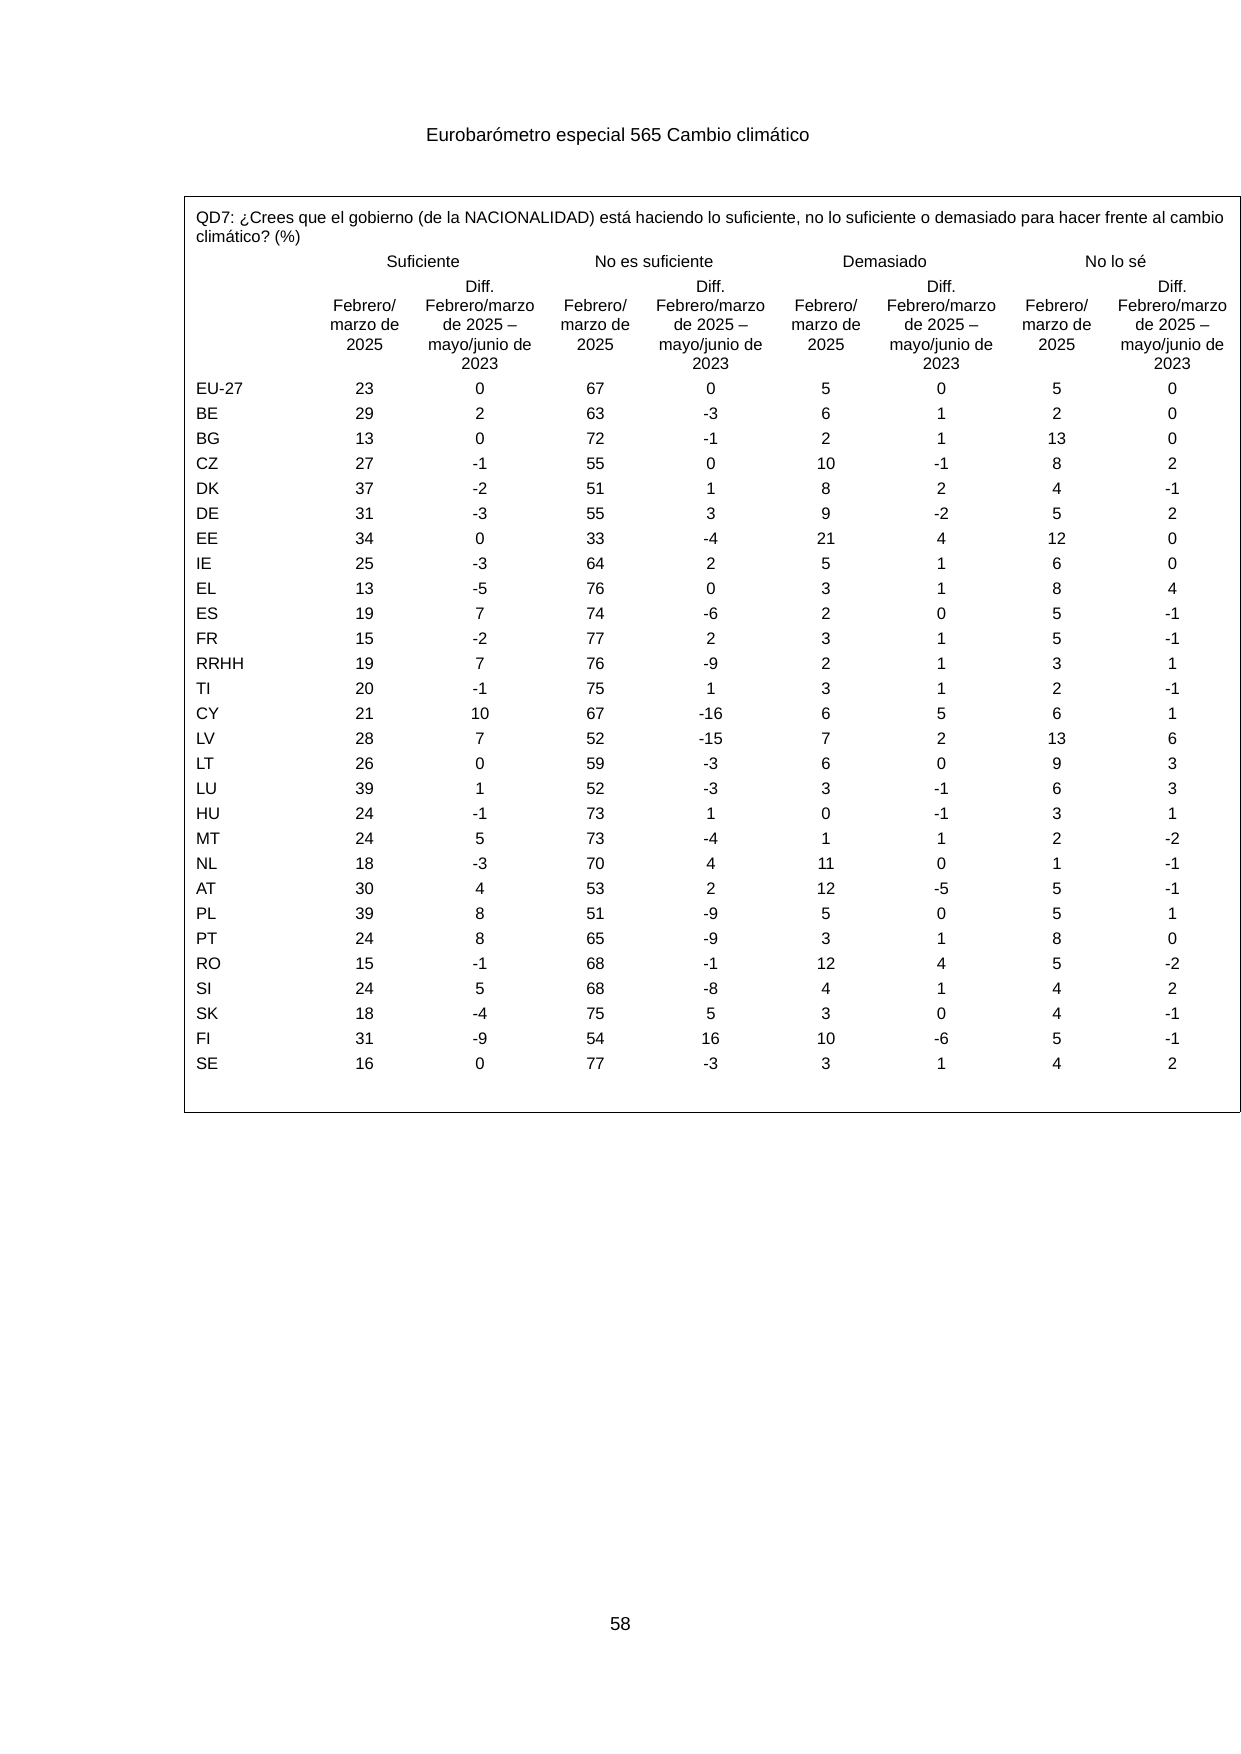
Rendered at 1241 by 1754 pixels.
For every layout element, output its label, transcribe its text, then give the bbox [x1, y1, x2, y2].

table_cell 59 [539, 751, 652, 776]
table_cell 4 [1000, 976, 1113, 1001]
table_cell 1 [883, 551, 1000, 576]
table_cell 5 [421, 826, 538, 851]
table_cell 0 [421, 426, 538, 451]
table_cell 33 [539, 526, 652, 551]
table_cell -15 [652, 726, 769, 751]
table_cell 12 [1000, 526, 1113, 551]
table_cell -5 [421, 576, 538, 601]
table_cell -1 [421, 951, 538, 976]
table_cell 1 [883, 426, 1000, 451]
table_cell -2 [883, 501, 1000, 526]
table_cell 9 [1000, 751, 1113, 776]
table_cell 24 [308, 976, 421, 1001]
table_cell DK [193, 476, 308, 501]
table_cell 0 [883, 1001, 1000, 1026]
table_cell 11 [769, 851, 883, 876]
table_cell 8 [769, 476, 883, 501]
table_cell 31 [308, 501, 421, 526]
table_cell 9 [769, 501, 883, 526]
table_cell 4 [1113, 576, 1231, 601]
table_cell 15 [308, 951, 421, 976]
table_cell Diff. Febrero/marzo de 2025 – mayo/junio de 2023 [1113, 274, 1231, 376]
table_cell 13 [308, 576, 421, 601]
table_cell LT [193, 751, 308, 776]
table_cell -2 [421, 476, 538, 501]
table_cell -6 [652, 601, 769, 626]
table_cell 63 [539, 401, 652, 426]
table_cell -3 [652, 776, 769, 801]
table_cell 68 [539, 976, 652, 1001]
table_cell [193, 249, 308, 274]
table_cell 2 [769, 651, 883, 676]
table_cell 12 [769, 951, 883, 976]
table_cell 15 [308, 626, 421, 651]
table_cell 0 [421, 751, 538, 776]
table_cell 55 [539, 501, 652, 526]
table_cell 53 [539, 876, 652, 901]
table_cell 0 [1113, 376, 1231, 401]
table_cell 4 [883, 951, 1000, 976]
table_cell 76 [539, 651, 652, 676]
table_cell 1 [652, 801, 769, 826]
table_cell 3 [769, 1001, 883, 1026]
table_cell 4 [1000, 476, 1113, 501]
table_cell No es suficiente [539, 249, 769, 274]
table_cell 1 [883, 651, 1000, 676]
table_cell Diff. Febrero/marzo de 2025 – mayo/junio de 2023 [883, 274, 1000, 376]
table_cell 6 [769, 701, 883, 726]
table_cell -1 [883, 451, 1000, 476]
table_cell -9 [652, 926, 769, 951]
table_cell 29 [308, 401, 421, 426]
table_cell 0 [1113, 526, 1231, 551]
table_cell SI [193, 976, 308, 1001]
table_cell -9 [421, 1026, 538, 1051]
table_cell 3 [769, 676, 883, 701]
table_cell 18 [308, 1001, 421, 1026]
table_cell PT [193, 926, 308, 951]
table_cell 34 [308, 526, 421, 551]
table_cell PL [193, 901, 308, 926]
table_cell 1 [883, 626, 1000, 651]
table_cell CZ [193, 451, 308, 476]
table_cell 3 [1113, 776, 1231, 801]
table_cell 21 [769, 526, 883, 551]
table_cell ES [193, 601, 308, 626]
table_cell 7 [421, 651, 538, 676]
table_cell 0 [421, 526, 538, 551]
table_cell 1 [883, 576, 1000, 601]
table_cell NL [193, 851, 308, 876]
table_cell 1 [883, 976, 1000, 1001]
table_cell 10 [769, 451, 883, 476]
table_cell -5 [883, 876, 1000, 901]
table_cell 27 [308, 451, 421, 476]
table_cell 13 [1000, 726, 1113, 751]
table_cell Demasiado [769, 249, 1000, 274]
table_cell Diff. Febrero/marzo de 2025 – mayo/junio de 2023 [421, 274, 538, 376]
table_cell 1 [1113, 901, 1231, 926]
table_cell 39 [308, 901, 421, 926]
table_cell 5 [1000, 1026, 1113, 1051]
table_cell 0 [883, 376, 1000, 401]
table_cell 52 [539, 726, 652, 751]
table_cell 4 [652, 851, 769, 876]
table_cell 6 [1113, 726, 1231, 751]
table_cell MT [193, 826, 308, 851]
table_cell -3 [421, 851, 538, 876]
table_cell -1 [421, 676, 538, 701]
table_cell 6 [769, 401, 883, 426]
table_cell 8 [421, 901, 538, 926]
table_cell -1 [883, 776, 1000, 801]
table_cell -4 [652, 826, 769, 851]
table_cell 5 [1000, 951, 1113, 976]
table_cell DE [193, 501, 308, 526]
table_cell 76 [539, 576, 652, 601]
table_cell -1 [421, 451, 538, 476]
table_cell 67 [539, 701, 652, 726]
table_cell 18 [308, 851, 421, 876]
table_cell 0 [1113, 926, 1231, 951]
table_cell 73 [539, 826, 652, 851]
table_cell 2 [1113, 451, 1231, 476]
table_cell 24 [308, 926, 421, 951]
table_cell 3 [652, 501, 769, 526]
table_cell 0 [1113, 551, 1231, 576]
table_cell 1 [883, 676, 1000, 701]
table_cell EU-27 [193, 376, 308, 401]
table_cell 4 [769, 976, 883, 1001]
table_cell 1 [1113, 651, 1231, 676]
table_cell -1 [1113, 876, 1231, 901]
table_cell 55 [539, 451, 652, 476]
table_cell -16 [652, 701, 769, 726]
table_cell 5 [1000, 501, 1113, 526]
table_cell 4 [1000, 1051, 1113, 1076]
table_cell 13 [308, 426, 421, 451]
table_cell 39 [308, 776, 421, 801]
table_cell 73 [539, 801, 652, 826]
table_cell -2 [1113, 951, 1231, 976]
table_cell -9 [652, 651, 769, 676]
table_cell 7 [421, 726, 538, 751]
table_cell LU [193, 776, 308, 801]
table_cell 0 [883, 851, 1000, 876]
table_cell 0 [421, 376, 538, 401]
table_cell 20 [308, 676, 421, 701]
table_cell 5 [421, 976, 538, 1001]
table_cell -3 [652, 401, 769, 426]
table_cell -3 [652, 751, 769, 776]
table_cell 7 [769, 726, 883, 751]
table_cell BE [193, 401, 308, 426]
table_cell Febrero/marzo de 2025 [308, 274, 421, 376]
table_cell -1 [652, 951, 769, 976]
table_cell -1 [652, 426, 769, 451]
table_cell Febrero/marzo de 2025 [1000, 274, 1113, 376]
table_cell 2 [1113, 501, 1231, 526]
table_cell -6 [883, 1026, 1000, 1051]
table_cell Diff. Febrero/marzo de 2025 – mayo/junio de 2023 [652, 274, 769, 376]
table_cell 5 [883, 701, 1000, 726]
table_cell -2 [1113, 826, 1231, 851]
table_cell 26 [308, 751, 421, 776]
table_cell 3 [1113, 751, 1231, 776]
table_cell 1 [769, 826, 883, 851]
table_cell EL [193, 576, 308, 601]
table_cell 4 [1000, 1001, 1113, 1026]
table_cell -1 [1113, 851, 1231, 876]
table_cell [193, 274, 308, 376]
table_cell -4 [652, 526, 769, 551]
table_cell 21 [308, 701, 421, 726]
table_cell 1 [883, 1051, 1000, 1076]
table_cell 2 [1113, 976, 1231, 1001]
table_cell -3 [421, 551, 538, 576]
table_cell 5 [769, 376, 883, 401]
table_header QD7: ¿Crees que el gobierno (de la NACIONALIDAD) está haciendo lo suficiente, no lo suficiente o demasiado para hacer frente al cambio climático? (%) [193, 205, 1231, 249]
table_cell 67 [539, 376, 652, 401]
table_cell SK [193, 1001, 308, 1026]
table_cell LV [193, 726, 308, 751]
table_cell 2 [883, 476, 1000, 501]
table_cell 3 [769, 1051, 883, 1076]
table_cell 51 [539, 901, 652, 926]
table_cell 3 [1000, 651, 1113, 676]
table_cell 1 [1000, 851, 1113, 876]
table_cell Febrero/marzo de 2025 [539, 274, 652, 376]
table_cell 6 [1000, 776, 1113, 801]
table_cell 6 [1000, 701, 1113, 726]
table_cell RRHH [193, 651, 308, 676]
table_cell 25 [308, 551, 421, 576]
table_cell 0 [883, 751, 1000, 776]
table_cell 2 [652, 551, 769, 576]
table_cell -1 [883, 801, 1000, 826]
table_cell BG [193, 426, 308, 451]
table_cell 5 [1000, 901, 1113, 926]
table_cell 3 [1000, 801, 1113, 826]
table_cell 0 [1113, 401, 1231, 426]
table_cell -3 [652, 1051, 769, 1076]
table_cell 64 [539, 551, 652, 576]
table_cell 24 [308, 801, 421, 826]
table_cell 75 [539, 676, 652, 701]
table_cell 0 [652, 576, 769, 601]
table_cell -8 [652, 976, 769, 1001]
table_cell EE [193, 526, 308, 551]
table_cell 54 [539, 1026, 652, 1051]
table_cell 2 [769, 426, 883, 451]
table_cell No lo sé [1000, 249, 1231, 274]
table_cell IE [193, 551, 308, 576]
table_cell 12 [769, 876, 883, 901]
table_cell 1 [883, 401, 1000, 426]
table_cell 3 [769, 776, 883, 801]
table_cell 74 [539, 601, 652, 626]
table_cell 8 [1000, 451, 1113, 476]
table_cell 2 [769, 601, 883, 626]
table_cell 0 [1113, 426, 1231, 451]
table_cell 2 [1000, 676, 1113, 701]
table_cell 4 [883, 526, 1000, 551]
table_cell 52 [539, 776, 652, 801]
table_cell 16 [308, 1051, 421, 1076]
table_cell 23 [308, 376, 421, 401]
table_cell 1 [652, 676, 769, 701]
table_cell 5 [769, 551, 883, 576]
table_cell 72 [539, 426, 652, 451]
table_cell CY [193, 701, 308, 726]
table_cell Febrero/marzo de 2025 [769, 274, 883, 376]
table_cell SE [193, 1051, 308, 1076]
table_cell HU [193, 801, 308, 826]
table_cell Suficiente [308, 249, 538, 274]
table_cell 6 [1000, 551, 1113, 576]
table_cell 19 [308, 651, 421, 676]
table_cell 75 [539, 1001, 652, 1026]
table_cell 2 [883, 726, 1000, 751]
table_cell 8 [421, 926, 538, 951]
table_cell -1 [1113, 601, 1231, 626]
table_cell -1 [1113, 476, 1231, 501]
table_cell 1 [883, 826, 1000, 851]
table_cell 0 [652, 376, 769, 401]
table_cell 1 [883, 926, 1000, 951]
table_cell -2 [421, 626, 538, 651]
table_cell 6 [769, 751, 883, 776]
table_cell 1 [652, 476, 769, 501]
table_cell 16 [652, 1026, 769, 1051]
table_cell -3 [421, 501, 538, 526]
table_cell 30 [308, 876, 421, 901]
table_cell 4 [421, 876, 538, 901]
table_cell 10 [421, 701, 538, 726]
table_cell 5 [769, 901, 883, 926]
table_cell 5 [1000, 376, 1113, 401]
table_cell 0 [883, 601, 1000, 626]
table_cell 37 [308, 476, 421, 501]
table_cell 0 [652, 451, 769, 476]
table_cell RO [193, 951, 308, 976]
table_cell TI [193, 676, 308, 701]
table_cell -9 [652, 901, 769, 926]
table_cell 3 [769, 926, 883, 951]
table_cell 2 [421, 401, 538, 426]
table_cell FI [193, 1026, 308, 1051]
table_cell 8 [1000, 926, 1113, 951]
table_cell 5 [652, 1001, 769, 1026]
table_cell 3 [769, 626, 883, 651]
table_cell 77 [539, 1051, 652, 1076]
table_cell 0 [883, 901, 1000, 926]
table_cell 51 [539, 476, 652, 501]
table_cell -1 [1113, 676, 1231, 701]
table_cell 31 [308, 1026, 421, 1051]
table_cell 1 [1113, 801, 1231, 826]
table_cell -1 [1113, 1026, 1231, 1051]
table_cell 3 [769, 576, 883, 601]
table_cell -4 [421, 1001, 538, 1026]
table_cell AT [193, 876, 308, 901]
table_cell 77 [539, 626, 652, 651]
table_cell 1 [1113, 701, 1231, 726]
table_cell -1 [1113, 626, 1231, 651]
table_cell -1 [1113, 1001, 1231, 1026]
table_cell 65 [539, 926, 652, 951]
table_cell -1 [421, 801, 538, 826]
table_cell 70 [539, 851, 652, 876]
table_cell 2 [652, 626, 769, 651]
table_cell 0 [421, 1051, 538, 1076]
table_cell 10 [769, 1026, 883, 1051]
table_cell 28 [308, 726, 421, 751]
table_cell 24 [308, 826, 421, 851]
table_cell 1 [421, 776, 538, 801]
table_cell 5 [1000, 626, 1113, 651]
table_cell FR [193, 626, 308, 651]
table_cell 68 [539, 951, 652, 976]
table_cell 19 [308, 601, 421, 626]
table_cell 2 [652, 876, 769, 901]
table_cell 2 [1000, 826, 1113, 851]
table_cell 13 [1000, 426, 1113, 451]
table_cell 5 [1000, 601, 1113, 626]
table_cell 0 [769, 801, 883, 826]
table_cell 2 [1113, 1051, 1231, 1076]
table_cell 7 [421, 601, 538, 626]
table_cell 2 [1000, 401, 1113, 426]
table_cell 5 [1000, 876, 1113, 901]
table_cell 8 [1000, 576, 1113, 601]
